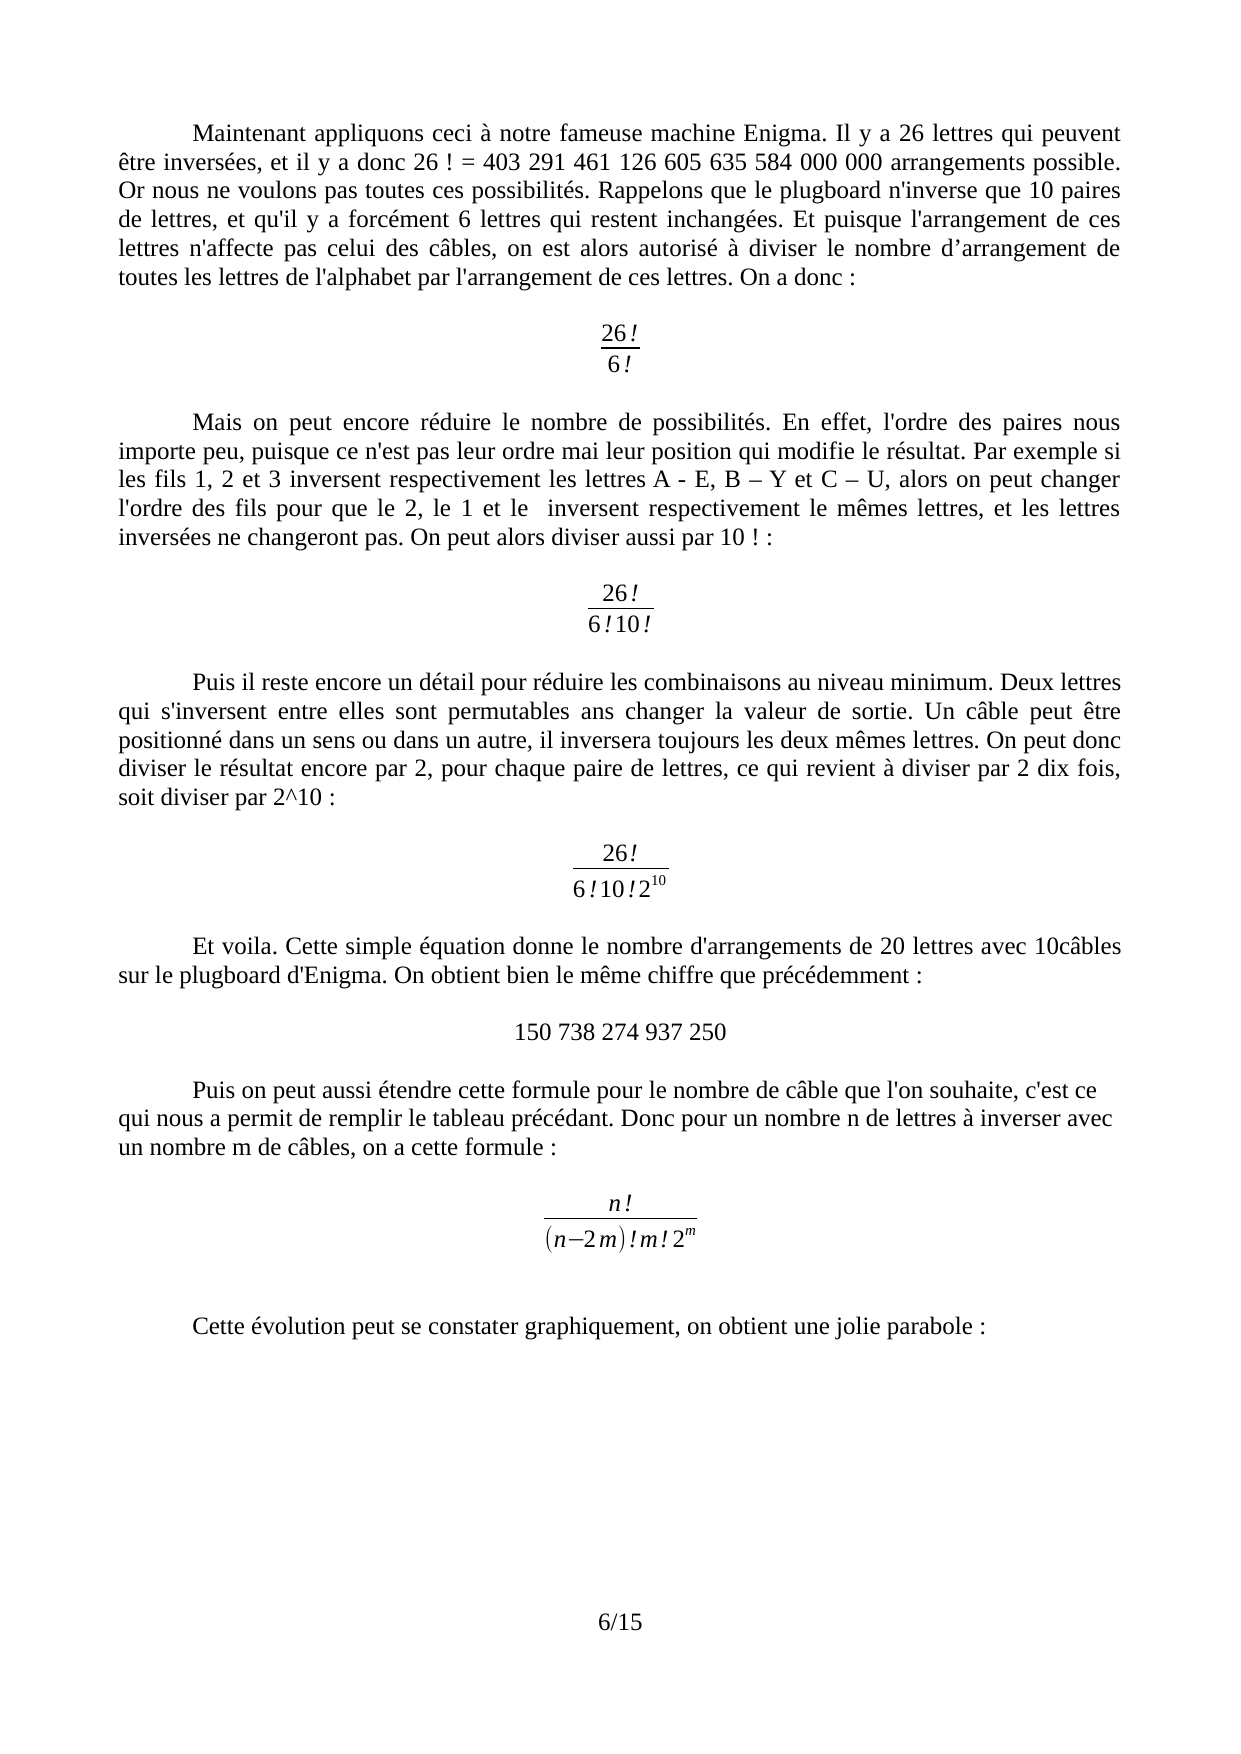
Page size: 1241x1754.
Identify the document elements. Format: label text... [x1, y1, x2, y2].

text Et voila. Cette simple équation donne le nombre d'arrangements de 20 lettres avec 10câbles sur le plugboard d'Enigma. On obtient bien le même chiffre que précédemment : [118, 931, 1122, 988]
text Puis on peut aussi étendre cette formule pour le nombre de câble que l'on souhaite, c'est ce qui nous a permit de remplir le tableau précédant. Donc pour un nombre n de lettres à inverser avec un nombre m de câbles, on a cette formule : [118, 1075, 1122, 1161]
text Puis il reste encore un détail pour réduire les combinaisons au niveau minimum. Deux lettres qui s'inversent entre elles sont permutables ans changer la valeur de sortie. Un câble peut être positionné dans un sens ou dans un autre, il inversera toujours les deux mêmes lettres. On peut donc diviser le résultat encore par 2, pour chaque paire de lettres, ce qui revient à diviser par 2 dix fois, soit diviser par 2^10 : [118, 667, 1122, 811]
text Maintenant appliquons ceci à notre fameuse machine Enigma. Il y a 26 lettres qui peuvent être inversées, et il y a donc 26 ! = 403 291 461 126 605 635 584 000 000 arrangements possible. Or nous ne voulons pas toutes ces possibilités. Rappelons que le plugboard n'inverse que 10 paires de lettres, et qu'il y a forcément 6 lettres qui restent inchangées. Et puisque l'arrangement de ces lettres n'affecte pas celui des câbles, on est alors autorisé à diviser le nombre d’arrangement de toutes les lettres de l'alphabet par l'arrangement de ces lettres. On a donc : [118, 118, 1122, 291]
text Cette évolution peut se constater graphiquement, on obtient une jolie parabole : [118, 1311, 1122, 1339]
text Mais on peut encore réduire le nombre de possibilités. En effet, l'ordre des paires nous importe peu, puisque ce n'est pas leur ordre mai leur position qui modifie le résultat. Par exemple si les fils 1, 2 et 3 inversent respectivement les lettres A - E, B – Y et C – U, alors on peut changer l'ordre des fils pour que le 2, le 1 et le inversent respectivement le mêmes lettres, et les lettres inversées ne changeront pas. On peut alors diviser aussi par 10 ! : [118, 407, 1122, 551]
text 150 738 274 937 250 [118, 1017, 1122, 1046]
